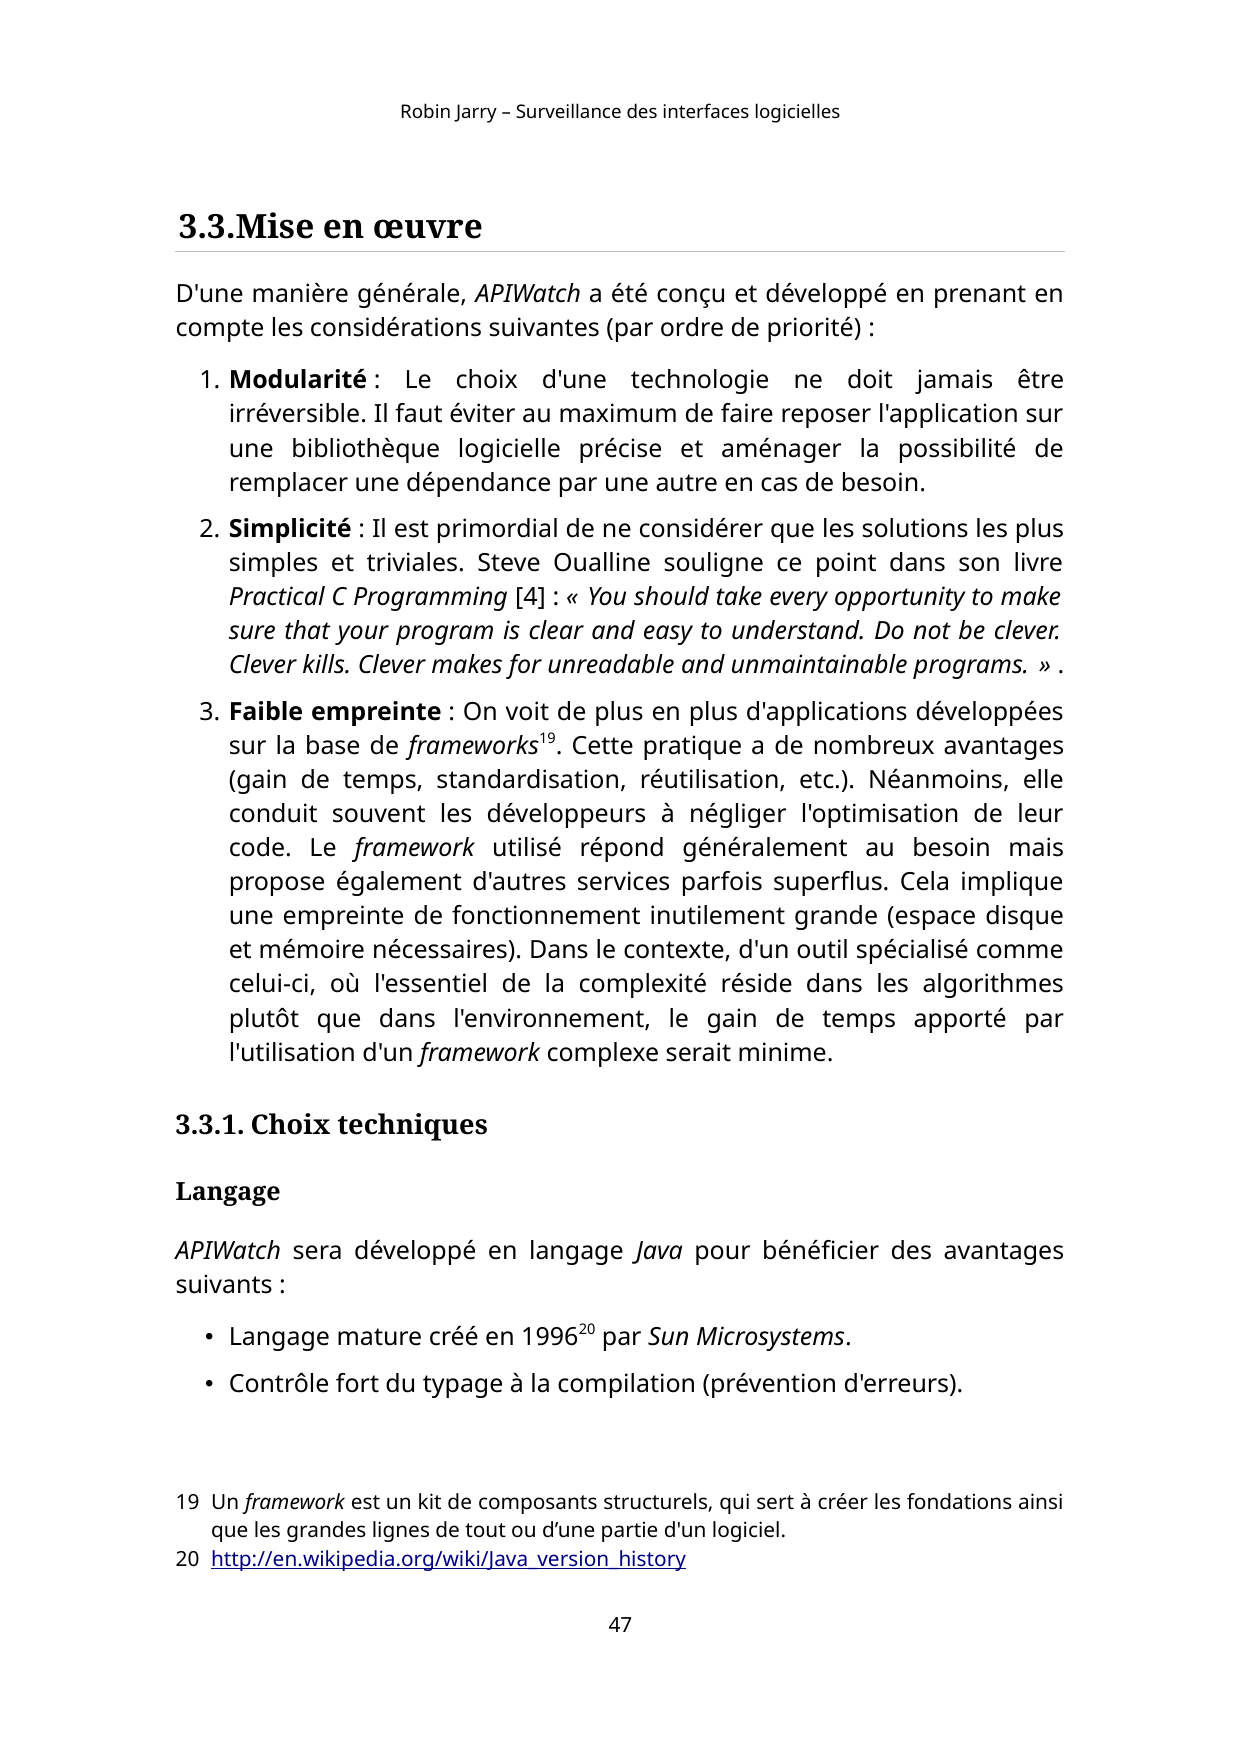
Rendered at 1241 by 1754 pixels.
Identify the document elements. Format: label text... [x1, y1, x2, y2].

list Modularité : Le choix d'une technologie ne doit jamais être irréversible. Il faut éviter au maximum de faire reposer l'application sur une bibliothèque logicielle précise et aménager la possibilité de remplacer une dépendance par une autre en cas de besoin. [199, 362, 1065, 498]
subtitle Mise en œuvre [175, 200, 1065, 251]
subtitle Langage [175, 1174, 1065, 1208]
text APIWatch sera développé en langage Java pour bénéficier des avantages suivants : [175, 1232, 1065, 1300]
list Simplicité : Il est primordial de ne considérer que les solutions les plus simples et triviales. Steve Oualline souligne ce point dans son livre Practical C Programming [4] : « You should take every opportunity to make sure that your program is clear and easy to understand. Do not be clever. Clever kills. Clever makes for unreadable and unmaintainable programs. » . [199, 511, 1065, 681]
list Langage mature créé en 1996 par Sun Microsystems. [205, 1319, 1065, 1353]
text D'une manière générale, APIWatch a été conçu et développé en prenant en compte les considérations suivantes (par ordre de priorité) : [175, 276, 1065, 344]
subtitle Choix techniques [175, 1106, 1065, 1143]
list http://en.wikipedia.org/wiki/Java_version_history [175, 1544, 1065, 1572]
list Faible empreinte : On voit de plus en plus d'applications développées sur la base de frameworks. Cette pratique a de nombreux avantages (gain de temps, standardisation, réutilisation, etc.). Néanmoins, elle conduit souvent les développeurs à négliger l'optimisation de leur code. Le framework utilisé répond généralement au besoin mais propose également d'autres services parfois superflus. Cela implique une empreinte de fonctionnement inutilement grande (espace disque et mémoire nécessaires). Dans le contexte, d'un outil spécialisé comme celui-ci, où l'essentiel de la complexité réside dans les algorithmes plutôt que dans l'environnement, le gain de temps apporté par l'utilisation d'un framework complexe serait minime. [199, 694, 1065, 1068]
list Contrôle fort du typage à la compilation (prévention d'erreurs). [205, 1365, 1065, 1399]
list Un framework est un kit de composants structurels, qui sert à créer les fondations ainsi que les grandes lignes de tout ou d’une partie d'un logiciel. [175, 1487, 1065, 1544]
